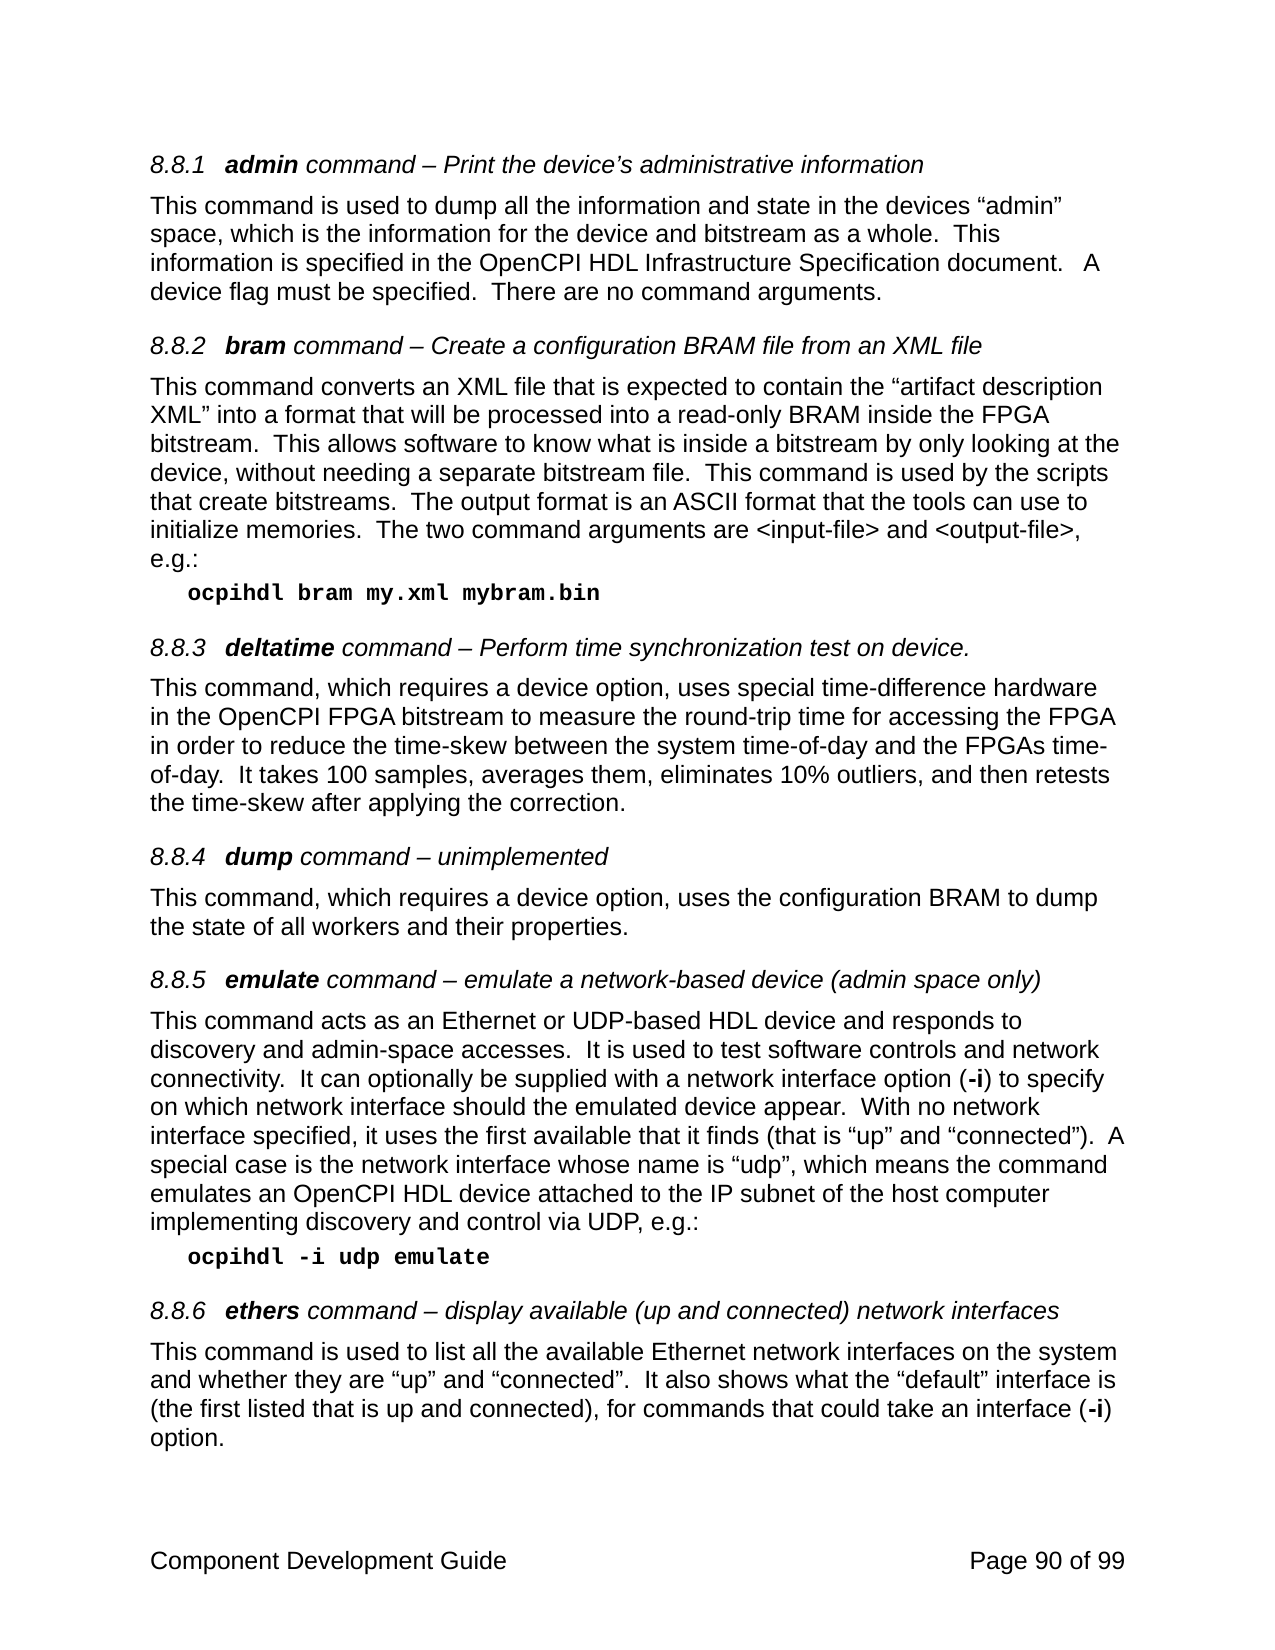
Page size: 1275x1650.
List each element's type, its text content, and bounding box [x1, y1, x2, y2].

subtitle deltatime command – Perform time synchronization test on device. [150, 633, 1125, 661]
text This command, which requires a device option, uses special time-difference hardware in the OpenCPI FPGA bitstream to measure the round-trip time for accessing the FPGA in order to reduce the time-skew between the system time-of-day and the FPGAs time-of-day. It takes 100 samples, averages them, eliminates 10% outliers, and then retests the time-skew after applying the correction. [150, 673, 1125, 817]
subtitle admin command – Print the device’s administrative information [150, 150, 1125, 179]
text This command acts as an Ethernet or UDP-based HDL device and responds to discovery and admin-space accesses. It is used to test software controls and network connectivity. It can optionally be supplied with a network interface option (-i) to specify on which network interface should the emulated device appear. With no network interface specified, it uses the first available that it finds (that is “up” and “connected”). A special case is the network interface whose name is “udp”, which means the command emulates an OpenCPI HDL device attached to the IP subnet of the host computer implementing discovery and control via UDP, e.g.: [150, 1006, 1125, 1236]
subtitle ethers command – display available (up and connected) network interfaces [150, 1296, 1125, 1325]
text ocpihdl -i udp emulate [187, 1245, 1125, 1271]
subtitle dump command – unimplemented [150, 842, 1125, 871]
text ocpihdl bram my.xml mybram.bin [187, 582, 1125, 608]
text This command is used to list all the available Ethernet network interfaces on the system and whether they are “up” and “connected”. It also shows what the “default” interface is (the first listed that is up and connected), for commands that could take an interface (-i) option. [150, 1337, 1125, 1452]
text This command converts an XML file that is expected to contain the “artifact description XML” into a format that will be processed into a read-only BRAM inside the FPGA bitstream. This allows software to know what is inside a bitstream by only looking at the device, without needing a separate bitstream file. This command is used by the scripts that create bitstreams. The output format is an ASCII format that the tools can use to initialize memories. The two command arguments are <input-file> and <output-file>, e.g.: [150, 371, 1125, 573]
subtitle emulate command – emulate a network-based device (admin space only) [150, 965, 1125, 994]
text This command is used to dump all the information and state in the devices “admin” space, which is the information for the device and bitstream as a whole. This information is specified in the OpenCPI HDL Infrastructure Specification document. A device flag must be specified. There are no command arguments. [150, 191, 1125, 306]
text This command, which requires a device option, uses the configuration BRAM to dump the state of all workers and their properties. [150, 883, 1125, 940]
subtitle bram command – Create a configuration BRAM file from an XML file [150, 331, 1125, 359]
